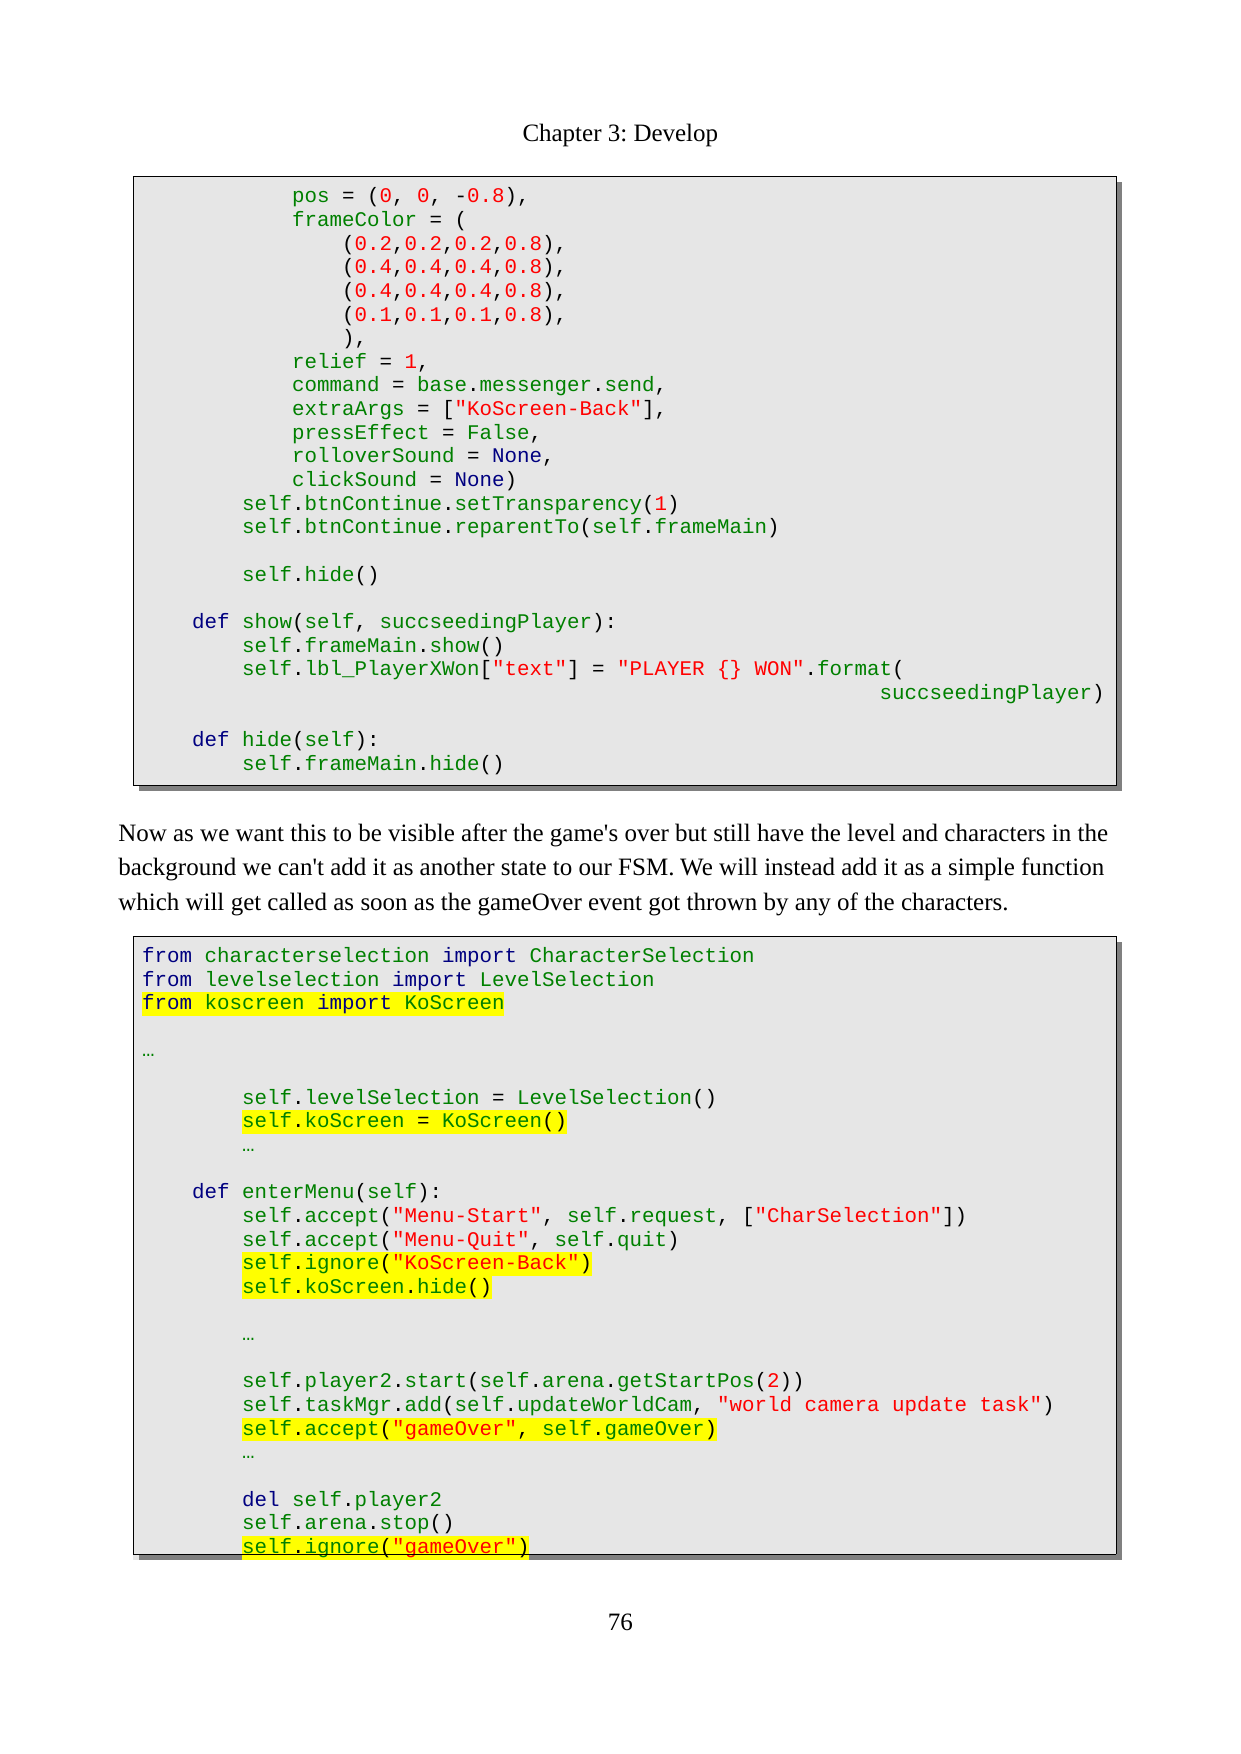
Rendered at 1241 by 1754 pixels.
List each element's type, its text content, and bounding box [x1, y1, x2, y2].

text self.btnContinue.reparentTo(self.frameMain) [134, 507, 1116, 531]
text rolloverSound = None, [134, 436, 1116, 460]
text def enterMenu(self): [134, 1172, 1116, 1196]
text def show(self, succseedingPlayer): [134, 602, 1116, 626]
text self.arena.stop() [134, 1503, 1116, 1527]
text pos = (0, 0, -0.8), [134, 177, 1116, 200]
text self.player2.start(self.arena.getStartPos(2)) [134, 1362, 1116, 1385]
text pressEffect = False, [134, 413, 1116, 436]
text (0.2,0.2,0.2,0.8), [134, 224, 1116, 247]
text (0.4,0.4,0.4,0.8), [134, 247, 1116, 271]
text … [134, 1125, 1116, 1149]
text self.accept("Menu-Start", self.request, ["CharSelection"]) [134, 1196, 1116, 1220]
text (0.4,0.4,0.4,0.8), [134, 271, 1116, 294]
text self.hide() [134, 555, 1116, 578]
text def hide(self): [134, 720, 1116, 744]
text self.ignore("gameOver") [134, 1527, 1116, 1554]
text self.levelSelection = LevelSelection() [134, 1078, 1116, 1101]
text self.koScreen.hide() [134, 1267, 1116, 1291]
text self.frameMain.show() [134, 626, 1116, 649]
text … [134, 1314, 1116, 1338]
text clickSound = None) [134, 460, 1116, 484]
text ), [134, 318, 1116, 342]
text self.btnContinue.setTransparency(1) [134, 484, 1116, 507]
text … [134, 1432, 1116, 1456]
text self.frameMain.hide() [134, 744, 1116, 785]
text … [134, 1031, 1116, 1054]
text Now as we want this to be visible after the game's over but still have the level and characters in the background we can't add it as another state to our FSM. We will instead add it as a simple function which will get called as soon as the gameOver event got thrown by any of the characters. [118, 818, 1122, 916]
text del self.player2 [134, 1480, 1116, 1503]
text self.koScreen = KoScreen() [134, 1101, 1116, 1125]
text succseedingPlayer) [134, 673, 1116, 697]
text from koscreen import KoScreen [134, 983, 1116, 1007]
text command = base.messenger.send, [134, 366, 1116, 389]
text from characterselection import CharacterSelection [134, 937, 1116, 959]
text self.accept("gameOver", self.gameOver) [134, 1409, 1116, 1432]
text self.accept("Menu-Quit", self.quit) [134, 1220, 1116, 1243]
text extraArgs = ["KoScreen-Back"], [134, 389, 1116, 413]
text (0.1,0.1,0.1,0.8), [134, 294, 1116, 318]
text frameColor = ( [134, 200, 1116, 224]
text self.lbl_PlayerXWon["text"] = "PLAYER {} WON".format( [134, 649, 1116, 673]
text from levelselection import LevelSelection [134, 959, 1116, 983]
text self.ignore("KoScreen-Back") [134, 1243, 1116, 1267]
text relief = 1, [134, 342, 1116, 366]
text self.taskMgr.add(self.updateWorldCam, "world camera update task") [134, 1385, 1116, 1409]
